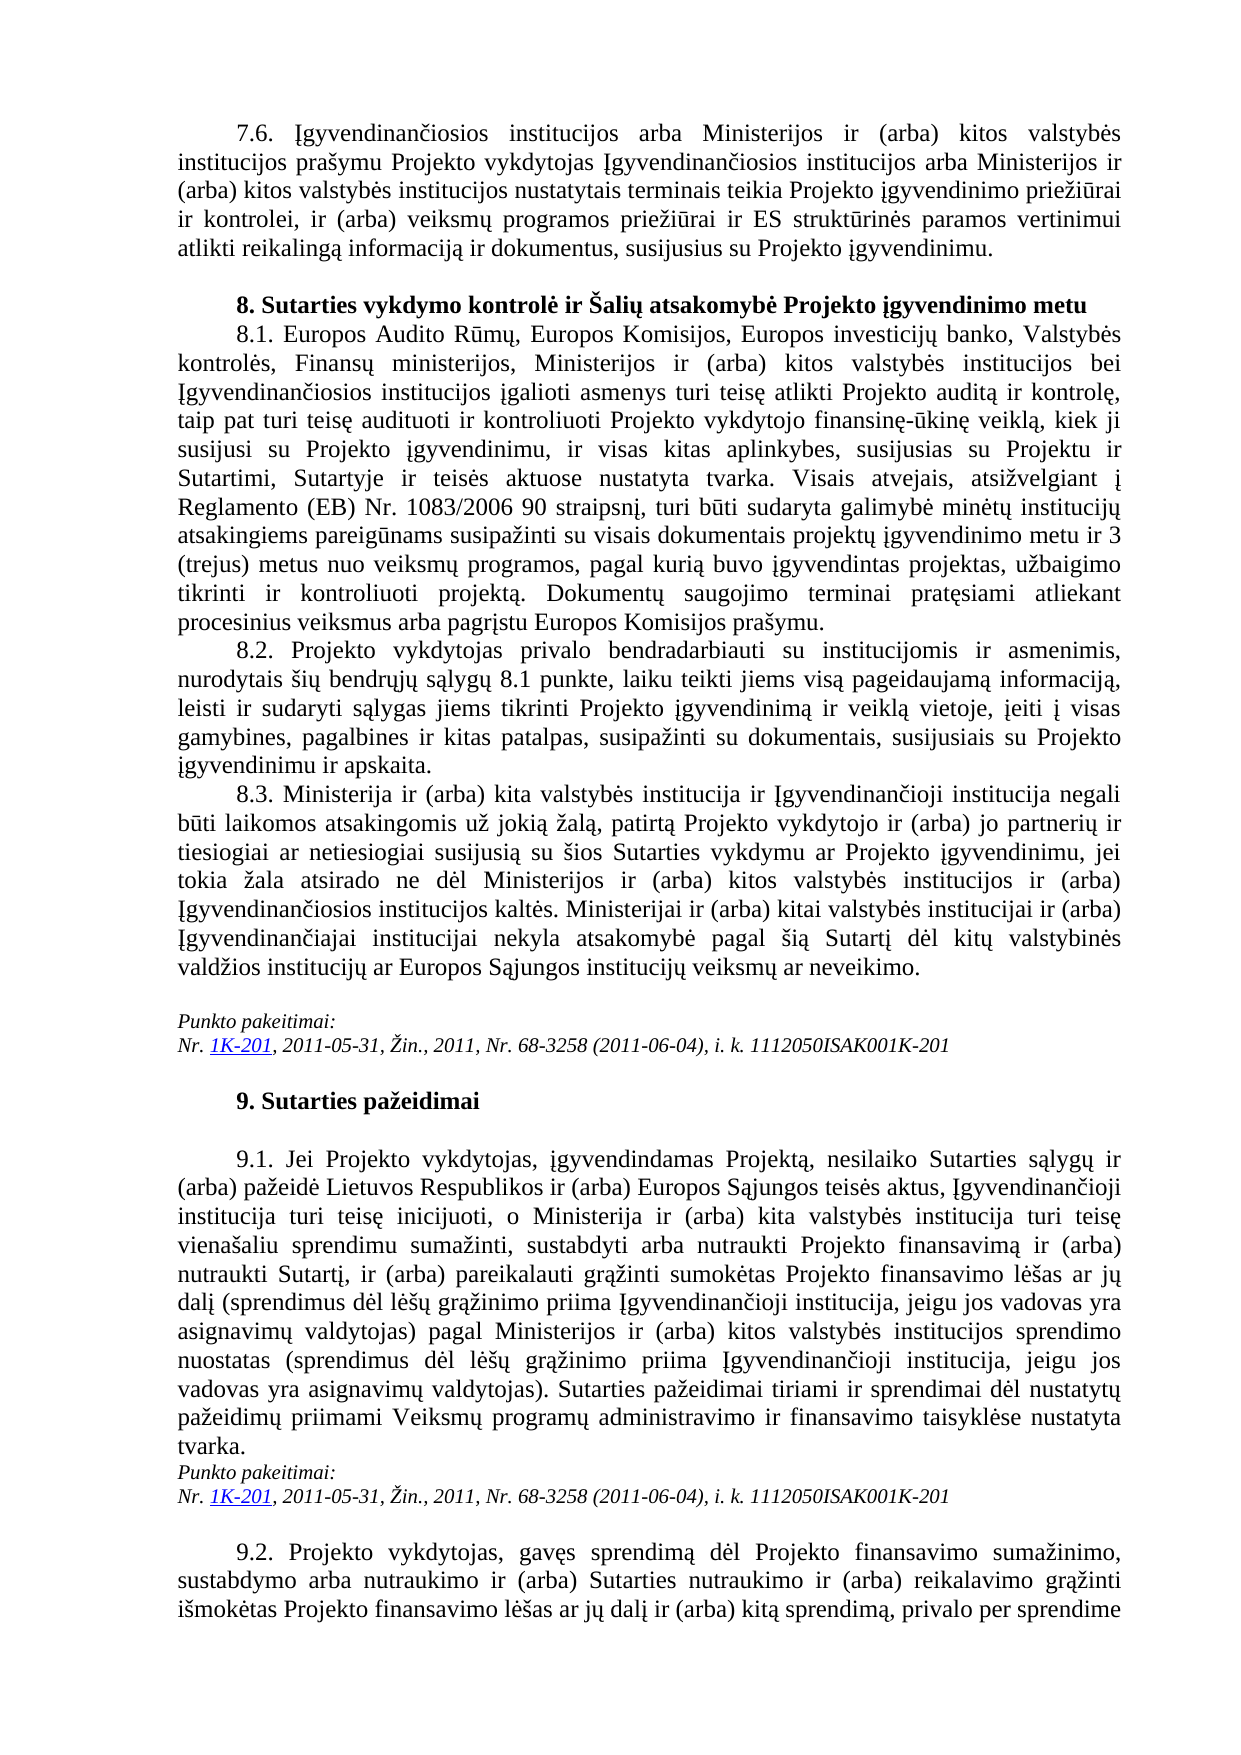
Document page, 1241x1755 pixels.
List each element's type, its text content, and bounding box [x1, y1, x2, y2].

text 8.3. Ministerija ir (arba) kita valstybės institucija ir Įgyvendinančioji institucija negali būti laikomos atsakingomis už jokią žalą, patirtą Projekto vykdytojo ir (arba) jo partnerių ir tiesiogiai ar netiesiogiai susijusią su šios Sutarties vykdymu ar Projekto įgyvendinimu, jei tokia žala atsirado ne dėl Ministerijos ir (arba) kitos valstybės institucijos ir (arba) Įgyvendinančiosios institucijos kaltės. Ministerijai ir (arba) kitai valstybės institucijai ir (arba) Įgyvendinančiajai institucijai nekyla atsakomybė pagal šią Sutartį dėl kitų valstybinės valdžios institucijų ar Europos Sąjungos institucijų veiksmų ar neveikimo. [177, 779, 1122, 981]
text Nr. 1K-201, 2011-05-31, Žin., 2011, Nr. 68-3258 (2011-06-04), i. k. 1112050ISAK001K-201 [177, 1484, 1122, 1508]
text 8.1. Europos Audito Rūmų, Europos Komisijos, Europos investicijų banko, Valstybės kontrolės, Finansų ministerijos, Ministerijos ir (arba) kitos valstybės institucijos bei Įgyvendinančiosios institucijos įgalioti asmenys turi teisę atlikti Projekto auditą ir kontrolę, taip pat turi teisę audituoti ir kontroliuoti Projekto vykdytojo finansinę-ūkinę veiklą, kiek ji susijusi su Projekto įgyvendinimu, ir visas kitas aplinkybes, susijusias su Projektu ir Sutartimi, Sutartyje ir teisės aktuose nustatyta tvarka. Visais atvejais, atsižvelgiant į Reglamento (EB) Nr. 1083/2006 90 straipsnį, turi būti sudaryta galimybė minėtų institucijų atsakingiems pareigūnams susipažinti su visais dokumentais projektų įgyvendinimo metu ir 3 (trejus) metus nuo veiksmų programos, pagal kurią buvo įgyvendintas projektas, užbaigimo tikrinti ir kontroliuoti projektą. Dokumentų saugojimo terminai pratęsiami atliekant procesinius veiksmus arba pagrįstu Europos Komisijos prašymu. [177, 319, 1122, 636]
text 8.2. Projekto vykdytojas privalo bendradarbiauti su institucijomis ir asmenimis, nurodytais šių bendrųjų sąlygų 8.1 punkte, laiku teikti jiems visą pageidaujamą informaciją, leisti ir sudaryti sąlygas jiems tikrinti Projekto įgyvendinimą ir veiklą vietoje, įeiti į visas gamybines, pagalbines ir kitas patalpas, susipažinti su dokumentais, susijusiais su Projekto įgyvendinimu ir apskaita. [177, 636, 1122, 779]
text Nr. 1K-201, 2011-05-31, Žin., 2011, Nr. 68-3258 (2011-06-04), i. k. 1112050ISAK001K-201 [177, 1033, 1122, 1057]
text 9.2. Projekto vykdytojas, gavęs sprendimą dėl Projekto finansavimo sumažinimo, sustabdymo arba nutraukimo ir (arba) Sutarties nutraukimo ir (arba) reikalavimo grąžinti išmokėtas Projekto finansavimo lėšas ar jų dalį ir (arba) kitą sprendimą, privalo per sprendime [177, 1537, 1122, 1623]
text 7.6. Įgyvendinančiosios institucijos arba Ministerijos ir (arba) kitos valstybės institucijos prašymu Projekto vykdytojas Įgyvendinančiosios institucijos arba Ministerijos ir (arba) kitos valstybės institucijos nustatytais terminais teikia Projekto įgyvendinimo priežiūrai ir kontrolei, ir (arba) veiksmų programos priežiūrai ir ES struktūrinės paramos vertinimui atlikti reikalingą informaciją ir dokumentus, susijusius su Projekto įgyvendinimu. [177, 118, 1122, 262]
text 9.1. Jei Projekto vykdytojas, įgyvendindamas Projektą, nesilaiko Sutarties sąlygų ir (arba) pažeidė Lietuvos Respublikos ir (arba) Europos Sąjungos teisės aktus, Įgyvendinančioji institucija turi teisę inicijuoti, o Ministerija ir (arba) kita valstybės institucija turi teisę vienašaliu sprendimu sumažinti, sustabdyti arba nutraukti Projekto finansavimą ir (arba) nutraukti Sutartį, ir (arba) pareikalauti grąžinti sumokėtas Projekto finansavimo lėšas ar jų dalį (sprendimus dėl lėšų grąžinimo priima Įgyvendinančioji institucija, jeigu jos vadovas yra asignavimų valdytojas) pagal Ministerijos ir (arba) kitos valstybės institucijos sprendimo nuostatas (sprendimus dėl lėšų grąžinimo priima Įgyvendinančioji institucija, jeigu jos vadovas yra asignavimų valdytojas). Sutarties pažeidimai tiriami ir sprendimai dėl nustatytų pažeidimų priimami Veiksmų programų administravimo ir finansavimo taisyklėse nustatyta tvarka. [177, 1144, 1122, 1460]
text Punkto pakeitimai: [177, 1009, 1122, 1033]
text 9. Sutarties pažeidimai [177, 1086, 1122, 1115]
text Punkto pakeitimai: [177, 1460, 1122, 1484]
text 8. Sutarties vykdymo kontrolė ir Šalių atsakomybė Projekto įgyvendinimo metu [177, 291, 1122, 319]
